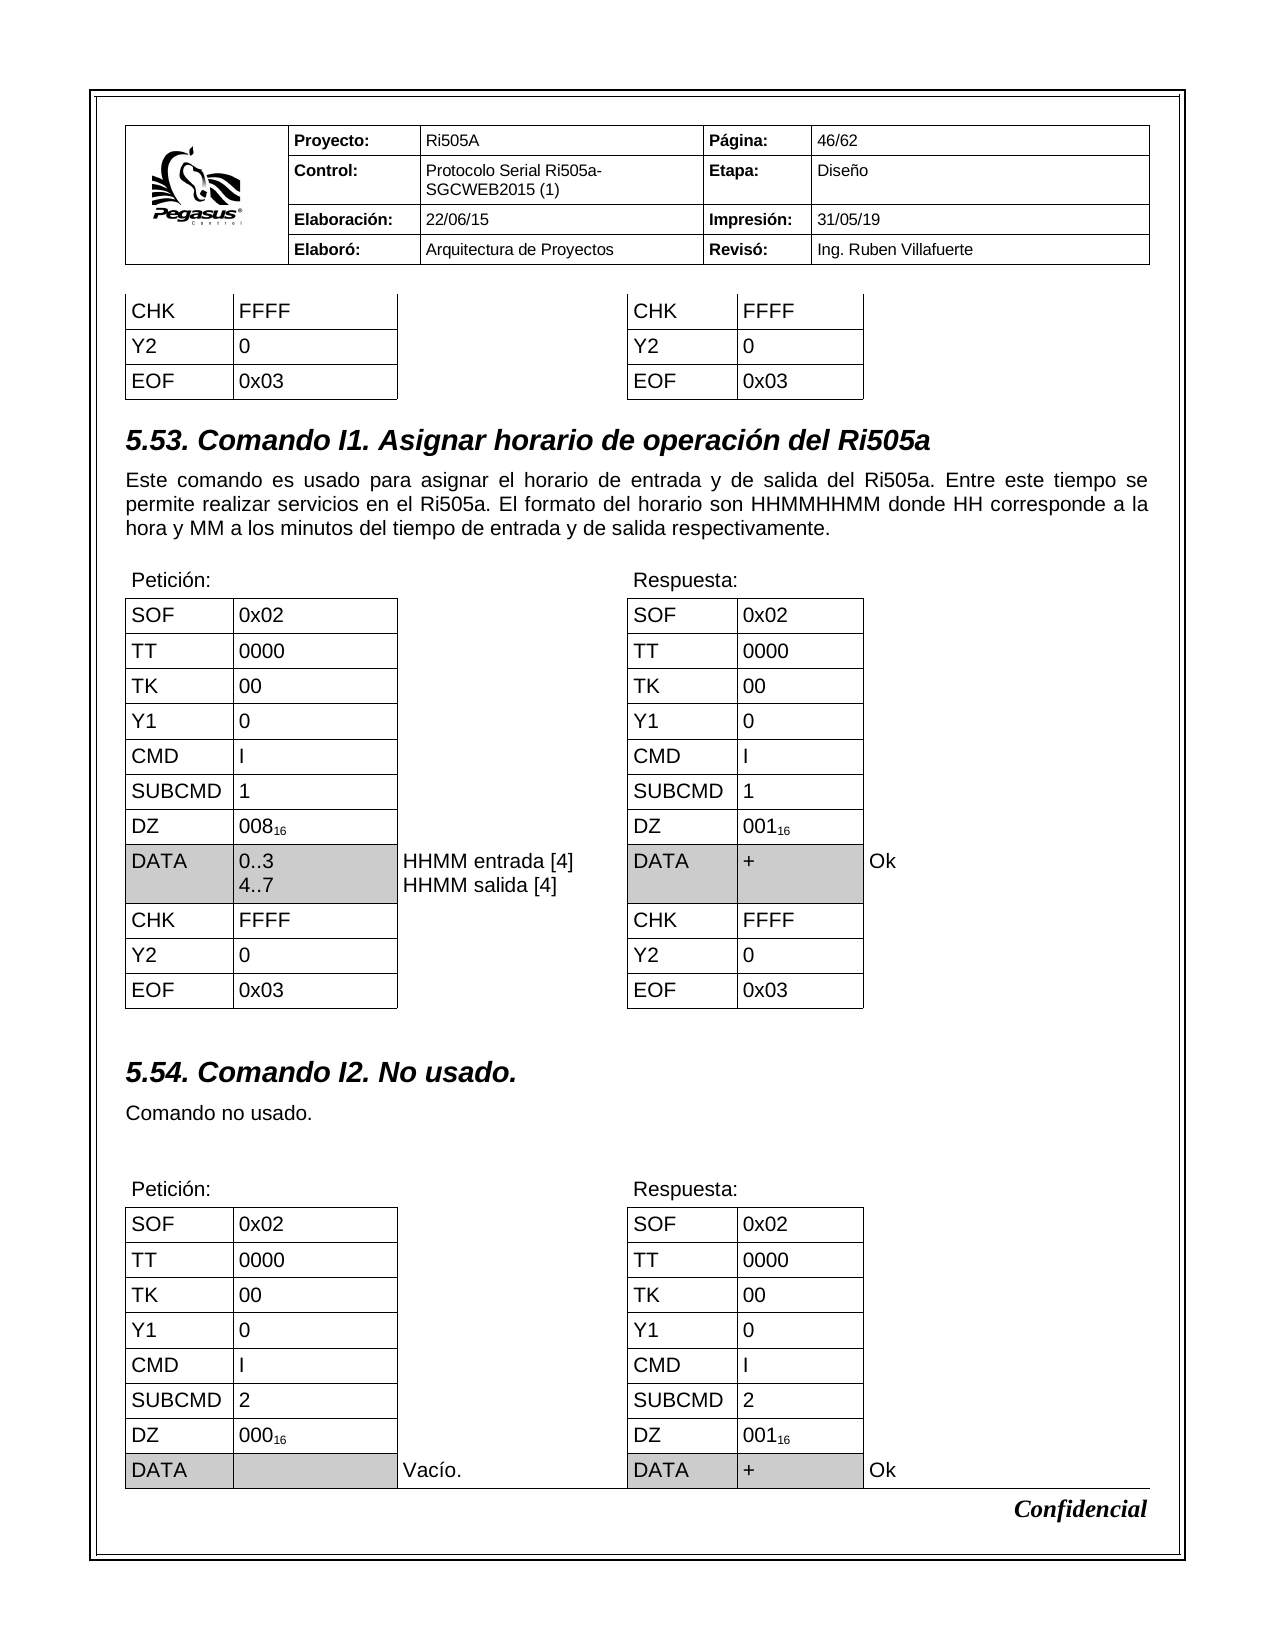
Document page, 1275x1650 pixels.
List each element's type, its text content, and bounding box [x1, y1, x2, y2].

table_cell [398, 938, 627, 973]
table_cell 2 [738, 1384, 863, 1418]
table_cell FFFF [738, 904, 863, 938]
table_cell TT [126, 1243, 233, 1277]
table_cell 1 [738, 775, 863, 809]
table_cell [398, 598, 627, 633]
table_cell SUBCMD [126, 1384, 233, 1418]
table_cell 1 [234, 775, 397, 809]
table_cell 0..3 4..7 [234, 845, 397, 903]
table_cell 00 [738, 1278, 863, 1312]
table_cell [864, 669, 1150, 703]
table_cell SOF [628, 1208, 737, 1242]
table_cell Y2 [628, 939, 737, 973]
table_cell [398, 774, 627, 809]
table_cell SUBCMD [126, 775, 233, 809]
table_cell DZ [628, 1419, 737, 1453]
table_cell 00116 [738, 810, 863, 844]
table_cell SUBCMD [628, 1384, 737, 1418]
table_cell [398, 1278, 627, 1312]
table_cell 00816 [234, 810, 397, 844]
table_cell 0 [234, 704, 397, 739]
table_cell [398, 364, 627, 399]
table_cell [864, 1418, 1150, 1453]
table_cell CHK [628, 294, 737, 329]
table_cell [398, 1383, 627, 1418]
table_cell 0 [234, 939, 397, 973]
table_cell 0000 [738, 1243, 863, 1277]
table_cell 00 [234, 1278, 397, 1312]
table_cell DATA [126, 845, 233, 903]
table_cell [864, 973, 1150, 1008]
table_cell TT [628, 1243, 737, 1277]
table_cell TK [126, 669, 233, 703]
table_cell 0 [738, 939, 863, 973]
table_cell [864, 329, 1150, 364]
table_cell Ok [864, 844, 1150, 903]
table_cell CMD [126, 740, 233, 774]
table_cell + [738, 845, 863, 903]
table_cell [398, 1348, 627, 1383]
table_cell 0 [234, 1313, 397, 1348]
table_cell 0x03 [738, 365, 863, 399]
table_cell 0x02 [234, 1208, 397, 1242]
table_cell Y1 [628, 1313, 737, 1348]
table_cell 00116 [738, 1419, 863, 1453]
table_cell [864, 1278, 1150, 1312]
table_cell [398, 1313, 627, 1348]
table_cell 0000 [234, 634, 397, 668]
table_cell TT [126, 634, 233, 668]
table_cell [864, 903, 1150, 938]
table_cell Y1 [126, 1313, 233, 1348]
text Este comando es usado para asignar el horario de entrada y de salida del Ri505a. Entre este tiempo se permite realizar servicios en el Ri505a. El formato del horario son HHMMHHMM donde HH corresponde a la hora y MM a los minutos del tiempo de entrada y de salida respectivamente. [125, 469, 1149, 539]
table_cell I [738, 740, 863, 774]
table_cell [234, 1454, 397, 1488]
table_cell [864, 1348, 1150, 1383]
table_cell [864, 774, 1150, 809]
table_cell TT [628, 634, 737, 668]
table_cell [398, 1242, 627, 1277]
table_cell 0000 [234, 1243, 397, 1277]
table_cell [864, 938, 1150, 973]
table_cell 0 [738, 704, 863, 739]
table_cell 0x02 [234, 599, 397, 633]
table_cell 00016 [234, 1419, 397, 1453]
table_cell 00 [234, 669, 397, 703]
table_cell SOF [126, 1208, 233, 1242]
table_cell 2 [234, 1384, 397, 1418]
table_cell 0x03 [234, 365, 397, 399]
table_cell I [234, 1349, 397, 1383]
table_cell [398, 669, 627, 703]
table_cell FFFF [234, 294, 397, 329]
table_cell [398, 739, 627, 774]
table_cell Y2 [126, 939, 233, 973]
table_cell CMD [628, 740, 737, 774]
table_cell CHK [126, 294, 233, 329]
table_cell CMD [628, 1349, 737, 1383]
table_cell [864, 1207, 1150, 1242]
table_cell [398, 294, 627, 329]
table_cell I [234, 740, 397, 774]
table_cell [864, 294, 1150, 329]
table_cell 0x02 [738, 599, 863, 633]
table_cell [398, 1418, 627, 1453]
table_cell EOF [126, 365, 233, 399]
text Comando no usado. [125, 1101, 1149, 1125]
table_cell [864, 704, 1150, 739]
table_cell DATA [628, 1454, 737, 1488]
table_cell Y2 [628, 330, 737, 364]
table_header Petición: [125, 1172, 627, 1207]
table_cell I [738, 1349, 863, 1383]
table_cell [864, 1313, 1150, 1348]
table_cell [398, 809, 627, 844]
table_cell SOF [628, 599, 737, 633]
table_cell EOF [628, 974, 737, 1008]
table_cell 0x03 [738, 974, 863, 1008]
table_cell Y1 [628, 704, 737, 739]
table_cell 0x03 [234, 974, 397, 1008]
table_cell [864, 809, 1150, 844]
subtitle 5.54. Comando I2. No usado. [125, 1056, 1149, 1089]
table_cell 0 [738, 1313, 863, 1348]
table_cell 0 [738, 330, 863, 364]
table_cell [864, 739, 1150, 774]
picture [142, 137, 253, 232]
table_cell DZ [126, 1419, 233, 1453]
table_cell Y2 [126, 330, 233, 364]
table_cell [398, 329, 627, 364]
table_cell Ok [864, 1453, 1150, 1488]
table_cell [398, 903, 627, 938]
table_cell [864, 598, 1150, 633]
table_cell DZ [628, 810, 737, 844]
table_header Respuesta: [627, 1172, 1150, 1207]
table_cell 0000 [738, 634, 863, 668]
table_cell Y1 [126, 704, 233, 739]
table_cell 0x02 [738, 1208, 863, 1242]
table_cell [864, 633, 1150, 668]
table_cell [864, 1242, 1150, 1277]
table_cell [398, 704, 627, 739]
table_header Respuesta: [627, 563, 1150, 598]
table_cell HHMM entrada [4] HHMM salida [4] [398, 844, 627, 903]
table_cell CMD [126, 1349, 233, 1383]
table_cell [398, 633, 627, 668]
table_cell [864, 1383, 1150, 1418]
table_header Petición: [125, 563, 627, 598]
table_cell DATA [628, 845, 737, 903]
table_cell TK [126, 1278, 233, 1312]
table_cell CHK [628, 904, 737, 938]
table_cell SUBCMD [628, 775, 737, 809]
table_cell DATA [126, 1454, 233, 1488]
table_cell TK [628, 669, 737, 703]
table_cell [398, 1207, 627, 1242]
table_cell TK [628, 1278, 737, 1312]
table_cell [398, 973, 627, 1008]
table_cell DZ [126, 810, 233, 844]
table_cell [864, 364, 1150, 399]
table_cell CHK [126, 904, 233, 938]
table_cell FFFF [738, 294, 863, 329]
subtitle 5.53. Comando I1. Asignar horario de operación del Ri505a [125, 424, 1149, 456]
table_cell EOF [628, 365, 737, 399]
table_cell Vacío. [398, 1453, 627, 1488]
table_cell 00 [738, 669, 863, 703]
table_cell FFFF [234, 904, 397, 938]
table_cell EOF [126, 974, 233, 1008]
table_cell + [738, 1454, 863, 1488]
table_cell 0 [234, 330, 397, 364]
table_cell SOF [126, 599, 233, 633]
